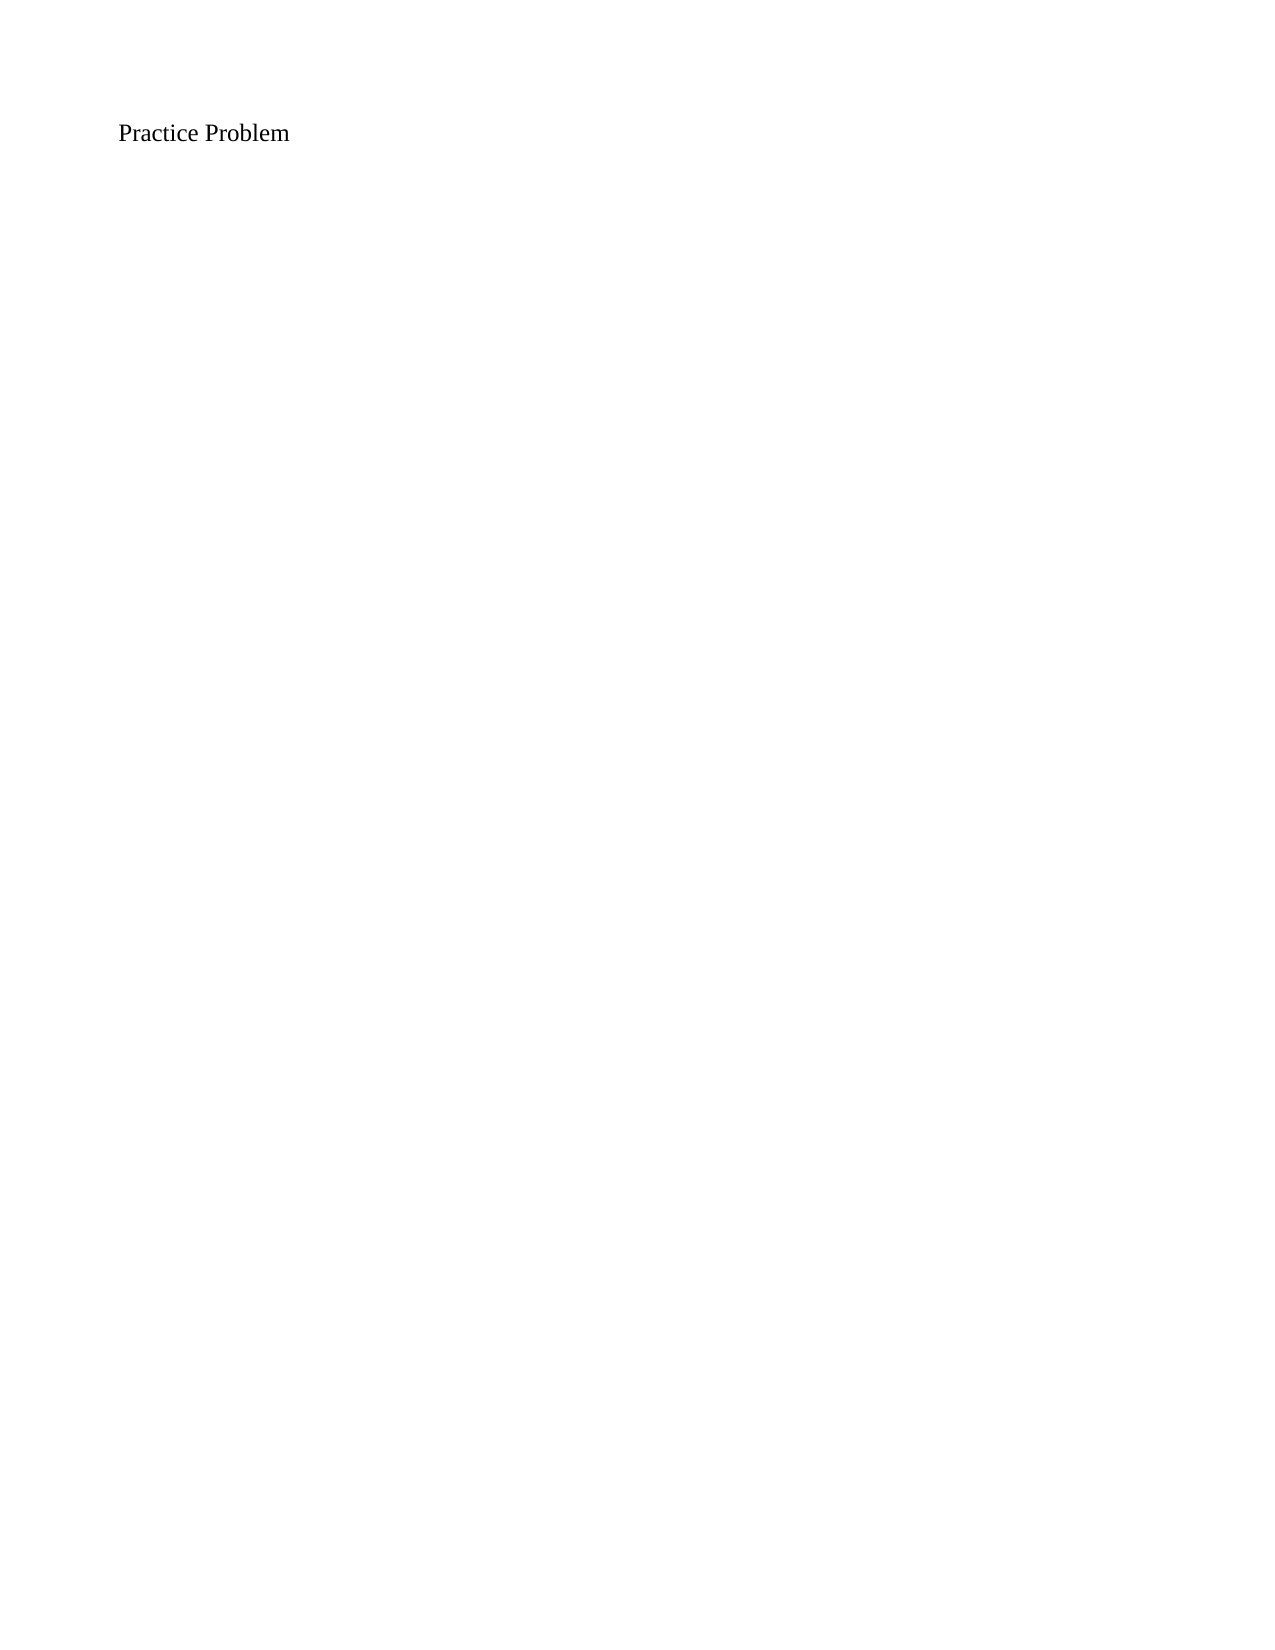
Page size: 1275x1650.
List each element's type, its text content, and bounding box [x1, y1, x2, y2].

text Practice Problem [118, 118, 1157, 147]
